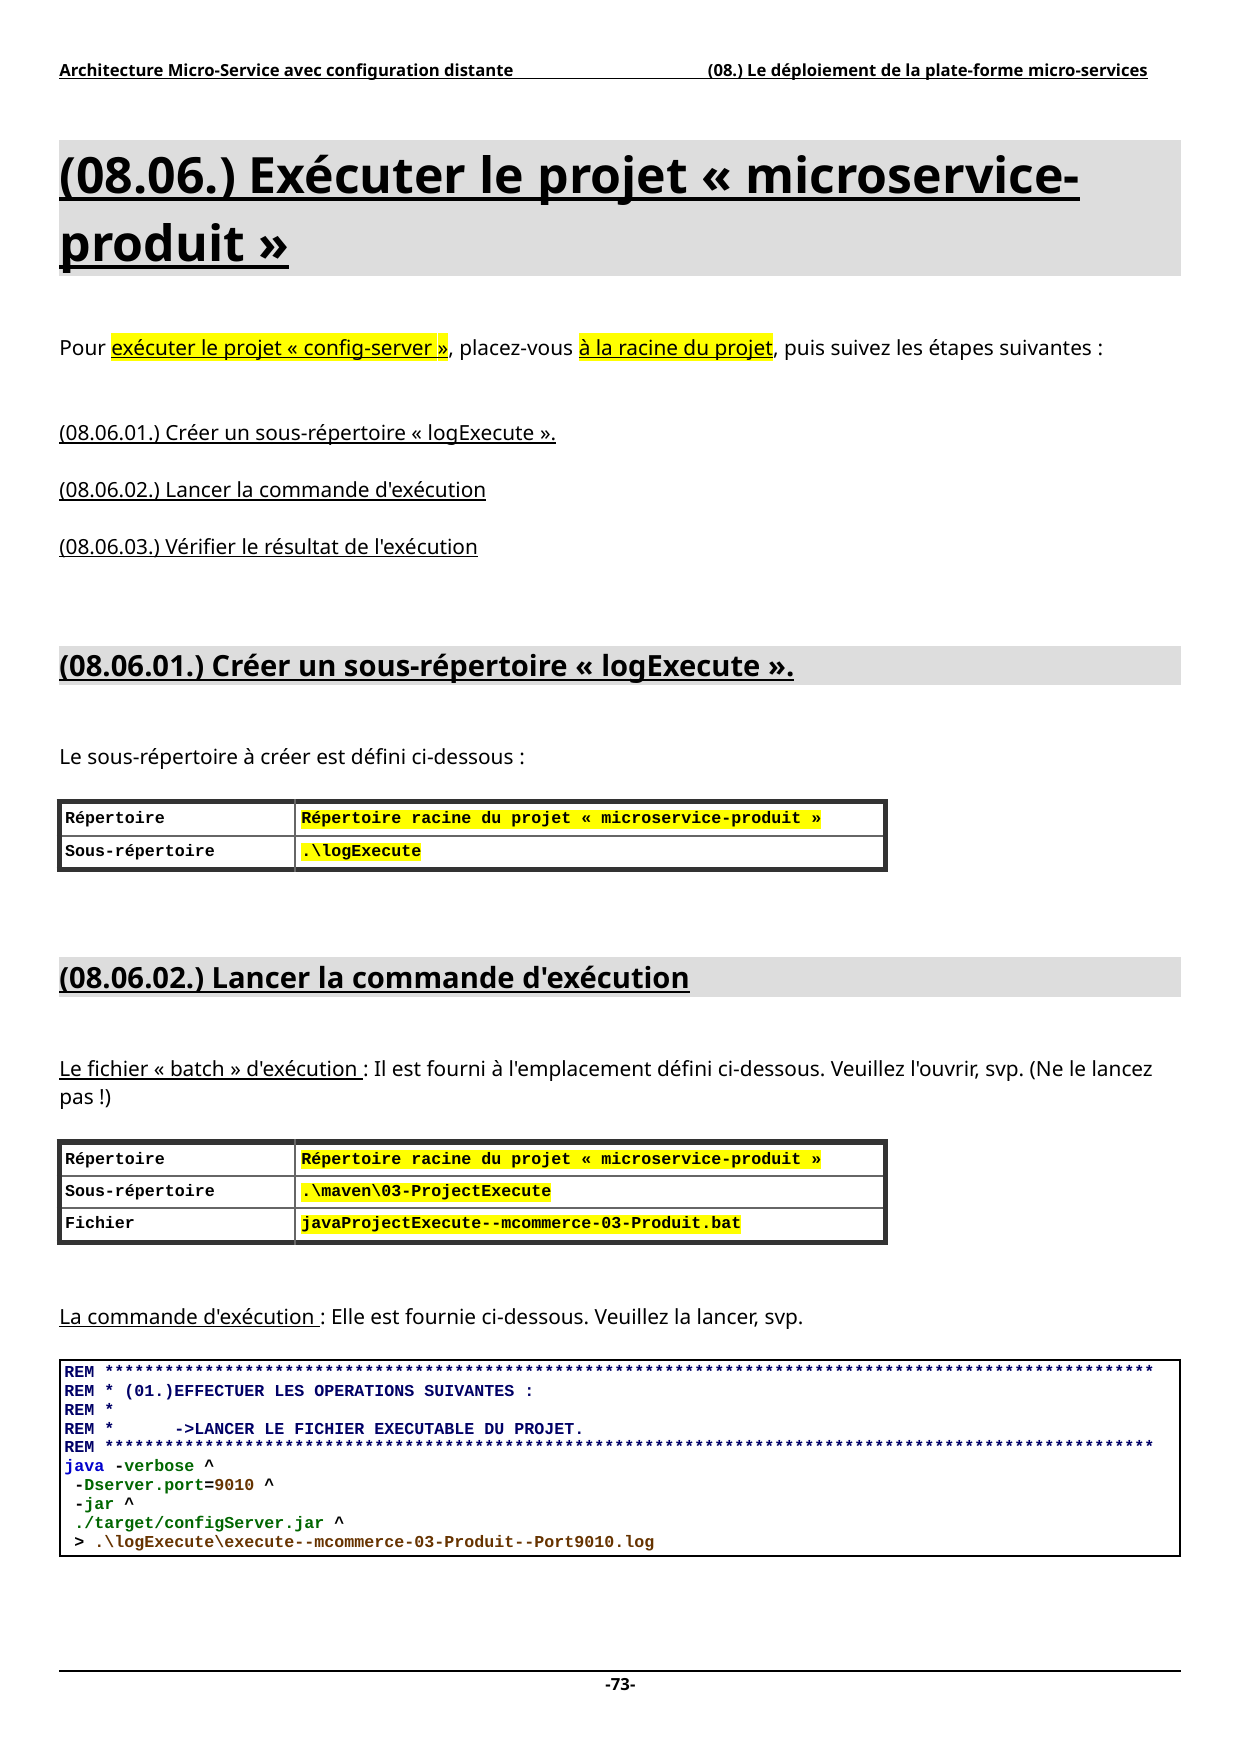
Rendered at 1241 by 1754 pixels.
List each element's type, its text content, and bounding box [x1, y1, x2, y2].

table_cell Sous-répertoire [62, 837, 294, 867]
text (08.06.) Exécuter le projet « microservice-produit » [59, 140, 1181, 276]
text REM * (01.)EFFECTUER LES OPERATIONS SUIVANTES : [61, 1377, 1179, 1396]
table_header Répertoire [62, 1145, 294, 1175]
table_cell Sous-répertoire [62, 1177, 294, 1207]
text Pour exécuter le projet « config-server », placez-vous à la racine du projet, puis suivez les étapes suivantes : [59, 333, 1181, 361]
text (08.06.01.) Créer un sous-répertoire « logExecute ». [59, 418, 1181, 447]
text Le sous-répertoire à créer est défini ci-dessous : [59, 742, 1181, 771]
table_header Répertoire racine du projet « microservice-produit » [296, 1145, 883, 1175]
text REM * [61, 1396, 1179, 1415]
text REM ********************************************************************************************************* [61, 1361, 1179, 1377]
table_cell javaProjectExecute--mcommerce-03-Produit.bat [296, 1209, 883, 1240]
text Le fichier « batch » d'exécution : Il est fourni à l'emplacement défini ci-dessous. Veuillez l'ouvrir, svp. (Ne le lancez pas !) [59, 1054, 1181, 1111]
table_cell .\logExecute [296, 837, 883, 867]
text -jar ^ [61, 1491, 1179, 1509]
text (08.06.02.) Lancer la commande d'exécution [59, 475, 1181, 503]
text (08.06.02.) Lancer la commande d'exécution [59, 957, 1181, 997]
table_header Répertoire [62, 804, 294, 834]
text ./target/configServer.jar ^ [61, 1509, 1179, 1528]
table_cell .\maven\03-ProjectExecute [296, 1177, 883, 1207]
text (08.06.03.) Vérifier le résultat de l'exécution [59, 532, 1181, 560]
text java -verbose ^ [61, 1453, 1179, 1472]
table_cell Fichier [62, 1209, 294, 1240]
text REM * ->LANCER LE FICHIER EXECUTABLE DU PROJET. [61, 1415, 1179, 1434]
text > .\logExecute\execute--mcommerce-03-Produit--Port9010.log [61, 1528, 1179, 1555]
text -Dserver.port=9010 ^ [61, 1472, 1179, 1491]
text La commande d'exécution : Elle est fournie ci-dessous. Veuillez la lancer, svp. [59, 1302, 1181, 1330]
table_header Répertoire racine du projet « microservice-produit » [296, 804, 883, 834]
text REM ********************************************************************************************************* [61, 1434, 1179, 1453]
text (08.06.01.) Créer un sous-répertoire « logExecute ». [59, 646, 1181, 685]
